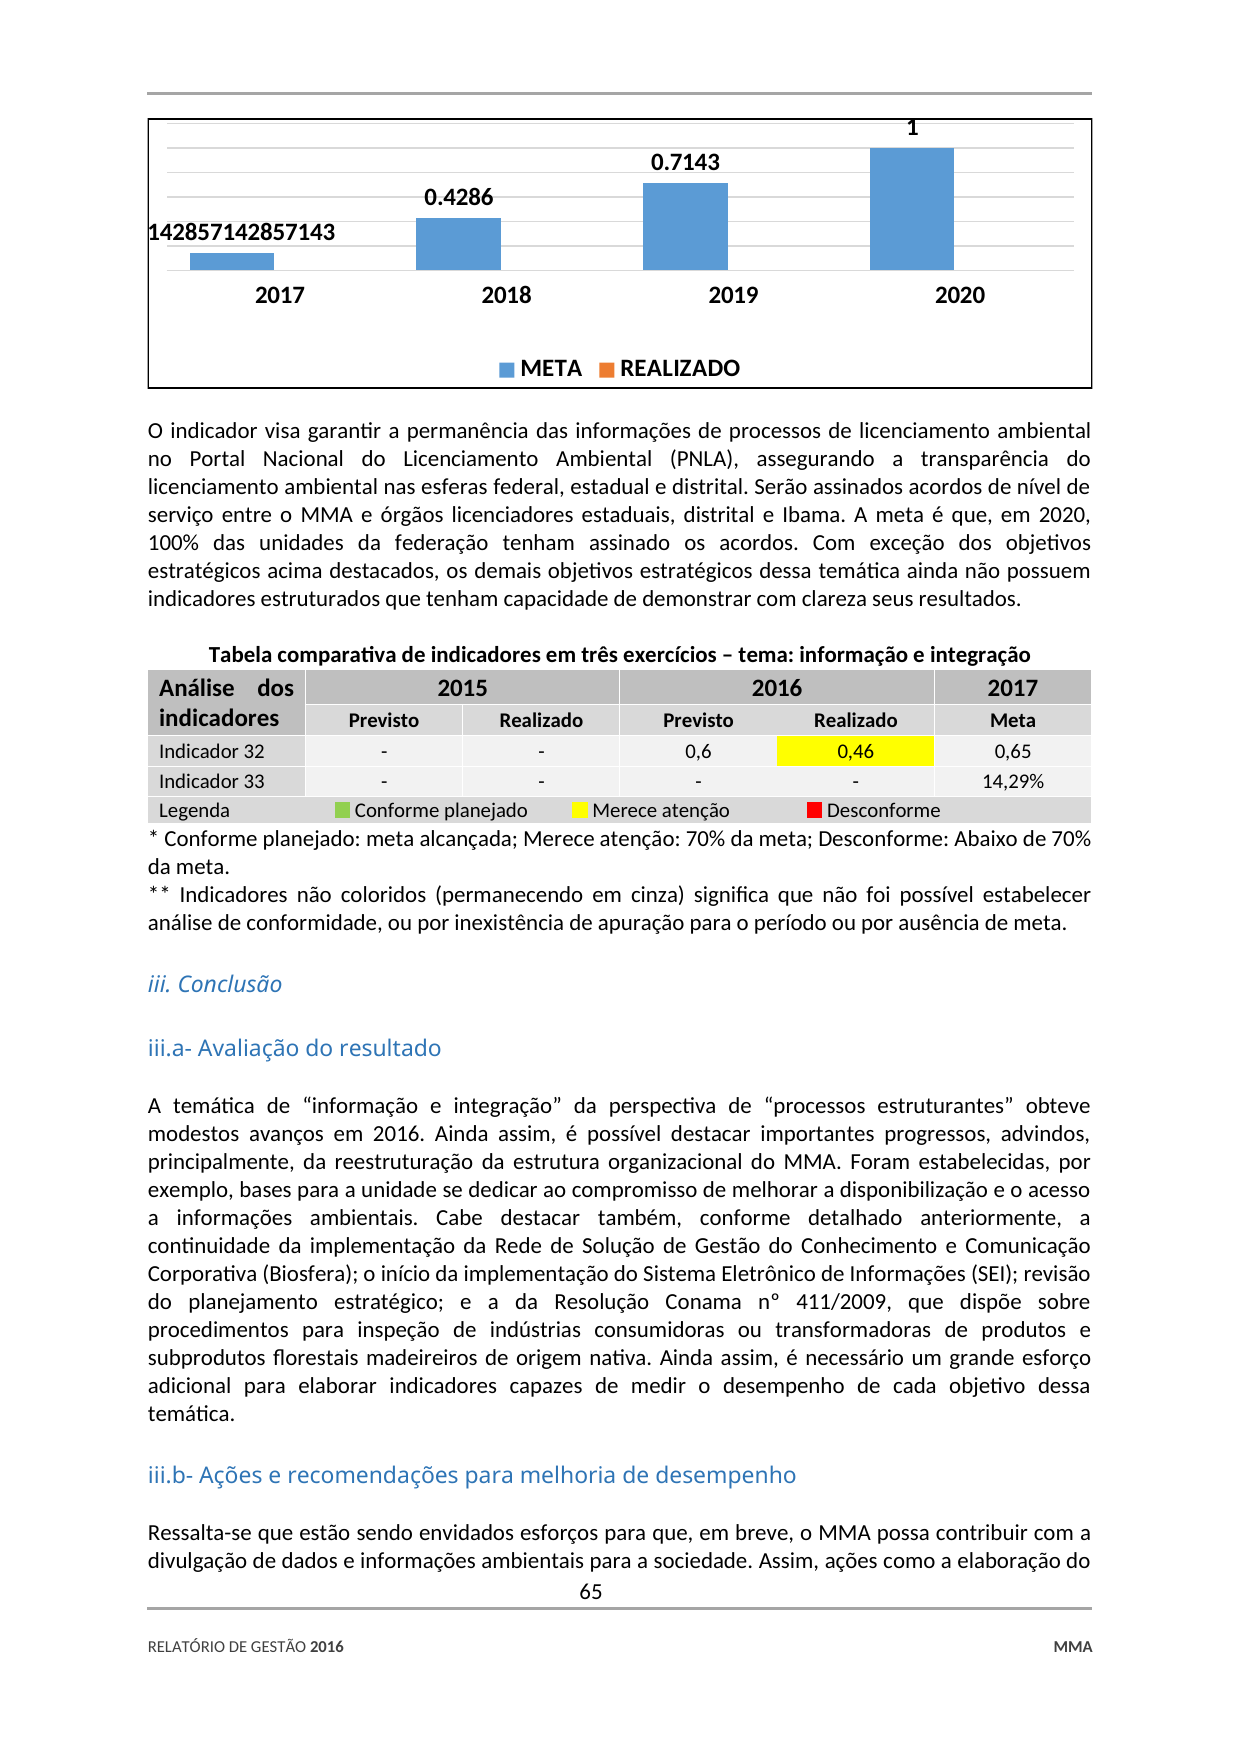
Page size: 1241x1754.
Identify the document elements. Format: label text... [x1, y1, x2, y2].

table_header 2017 [935, 670, 1091, 704]
text Ressalta-se que estão sendo envidados esforços para que, em breve, o MMA possa contribuir com a divulgação de dados e informações ambientais para a sociedade. Assim, ações como a elaboração do [148, 1518, 1092, 1574]
text Tabela comparativa de indicadores em três exercícios – tema: informação e integração [148, 641, 1092, 669]
text O indicador visa garantir a permanência das informações de processos de licenciamento ambiental no Portal Nacional do Licenciamento Ambiental (PNLA), assegurando a transparência do licenciamento ambiental nas esferas federal, estadual e distrital. Serão assinados acordos de nível de serviço entre o MMA e órgãos licenciadores estaduais, distrital e Ibama. A meta é que, em 2020, 100% das unidades da federação tenham assinado os acordos. Com exceção dos objetivos estratégicos acima destacados, os demais objetivos estratégicos dessa temática ainda não possuem indicadores estruturados que tenham capacidade de demonstrar com clareza seus resultados. [148, 416, 1092, 613]
table_cell Indicador 32 [148, 736, 305, 766]
text A temática de “informação e integração” da perspectiva de “processos estruturantes” obteve modestos avanços em 2016. Ainda assim, é possível destacar importantes progressos, advindos, principalmente, da reestruturação da estrutura organizacional do MMA. Foram estabelecidas, por exemplo, bases para a unidade se dedicar ao compromisso de melhorar a disponibilização e o acesso a informações ambientais. Cabe destacar também, conforme detalhado anteriormente, a continuidade da implementação da Rede de Solução de Gestão do Conhecimento e Comunicação Corporativa (Biosfera); o início da implementação do Sistema Eletrônico de Informações (SEI); revisão do planejamento estratégico; e a da Resolução Conama nº 411/2009, que dispõe sobre procedimentos para inspeção de indústrias consumidoras ou transformadoras de produtos e subprodutos florestais madeireiros de origem nativa. Ainda assim, é necessário um grande esforço adicional para elaborar indicadores capazes de medir o desempenho de cada objetivo dessa temática. [148, 1091, 1092, 1427]
table_cell - [306, 767, 462, 796]
table_cell - [620, 767, 777, 796]
subtitle iii. Conclusão [148, 968, 1092, 999]
table_cell Realizado [463, 705, 619, 735]
table_cell - [463, 767, 619, 796]
table_cell - [463, 736, 619, 766]
table_cell Meta [935, 705, 1091, 735]
text ** Indicadores não coloridos (permanecendo em cinza) significa que não foi possível estabelecer análise de conformidade, ou por inexistência de apuração para o período ou por ausência de meta. [148, 880, 1092, 936]
table_cell - [306, 736, 462, 766]
table_cell - [777, 767, 934, 796]
table_cell Indicador 33 [148, 767, 305, 796]
table_cell 14,29% [935, 767, 1091, 796]
subtitle iii.b- Ações e recomendações para melhoria de desempenho [148, 1459, 1092, 1490]
text * Conforme planejado: meta alcançada; Merece atenção: 70% da meta; Desconforme: Abaixo de 70% da meta. [148, 824, 1092, 880]
table_header 2015 [306, 670, 619, 704]
table_cell Realizado [777, 705, 934, 735]
table_cell 0,46 [777, 736, 934, 766]
table_cell 0,6 [620, 736, 777, 766]
subtitle iii.a- Avaliação do resultado [148, 1031, 1092, 1063]
table_cell Previsto [620, 705, 777, 735]
table_header 2016 [620, 670, 934, 704]
table_header Análise dos indicadores [148, 670, 305, 735]
table_cell 0,65 [935, 736, 1091, 766]
table_cell Legenda Conforme planejado Merece atenção Desconforme [148, 797, 1091, 823]
table_cell Previsto [306, 705, 462, 735]
